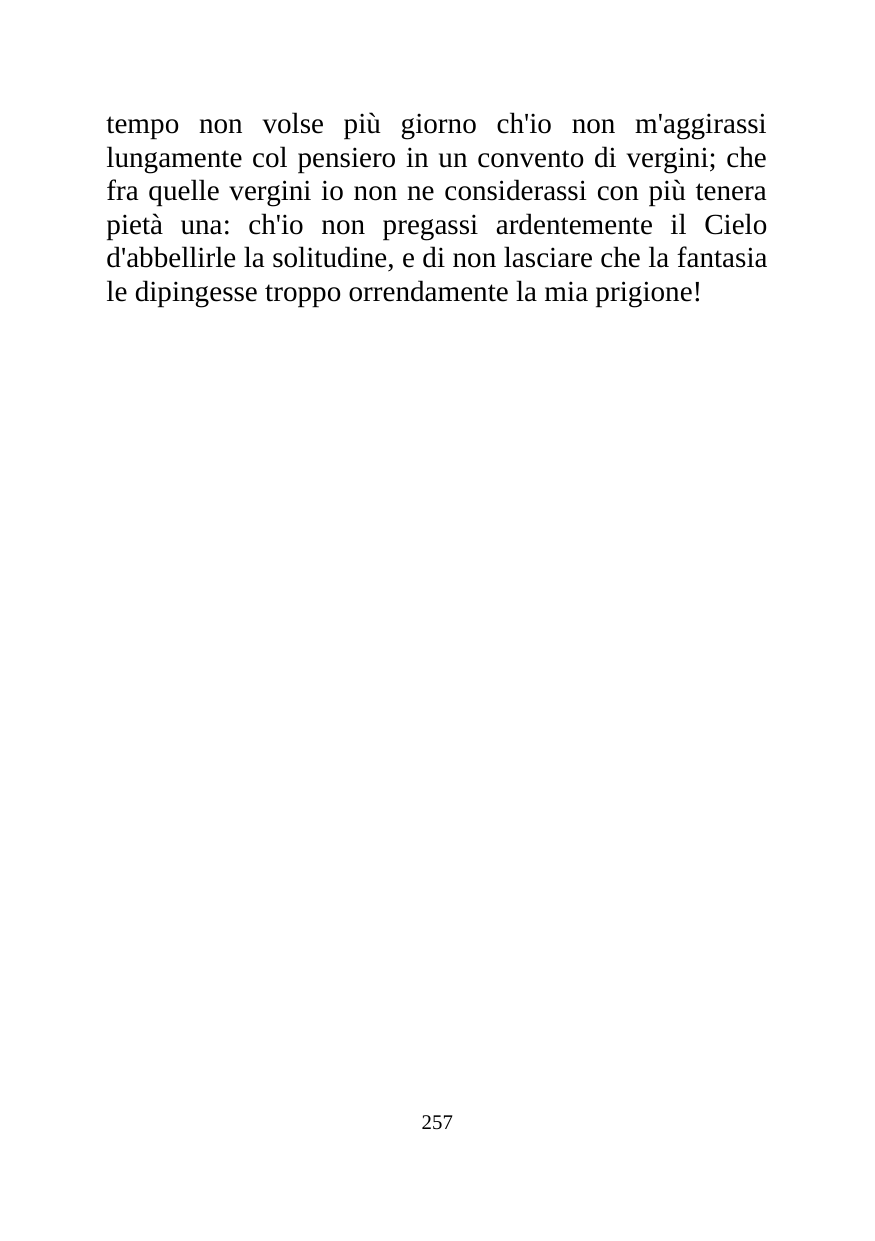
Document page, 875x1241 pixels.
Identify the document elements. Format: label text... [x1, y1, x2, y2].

text tempo non volse più giorno ch'io non m'aggirassi lungamente col pensiero in un convento di vergini; che fra quelle vergini io non ne considerassi con più tenera pietà una: ch'io non pregassi ardentemente il Cielo d'abbellirle la solitudine, e di non lasciare che la fantasia le dipingesse troppo orrendamente la mia prigione! [106, 106, 768, 307]
